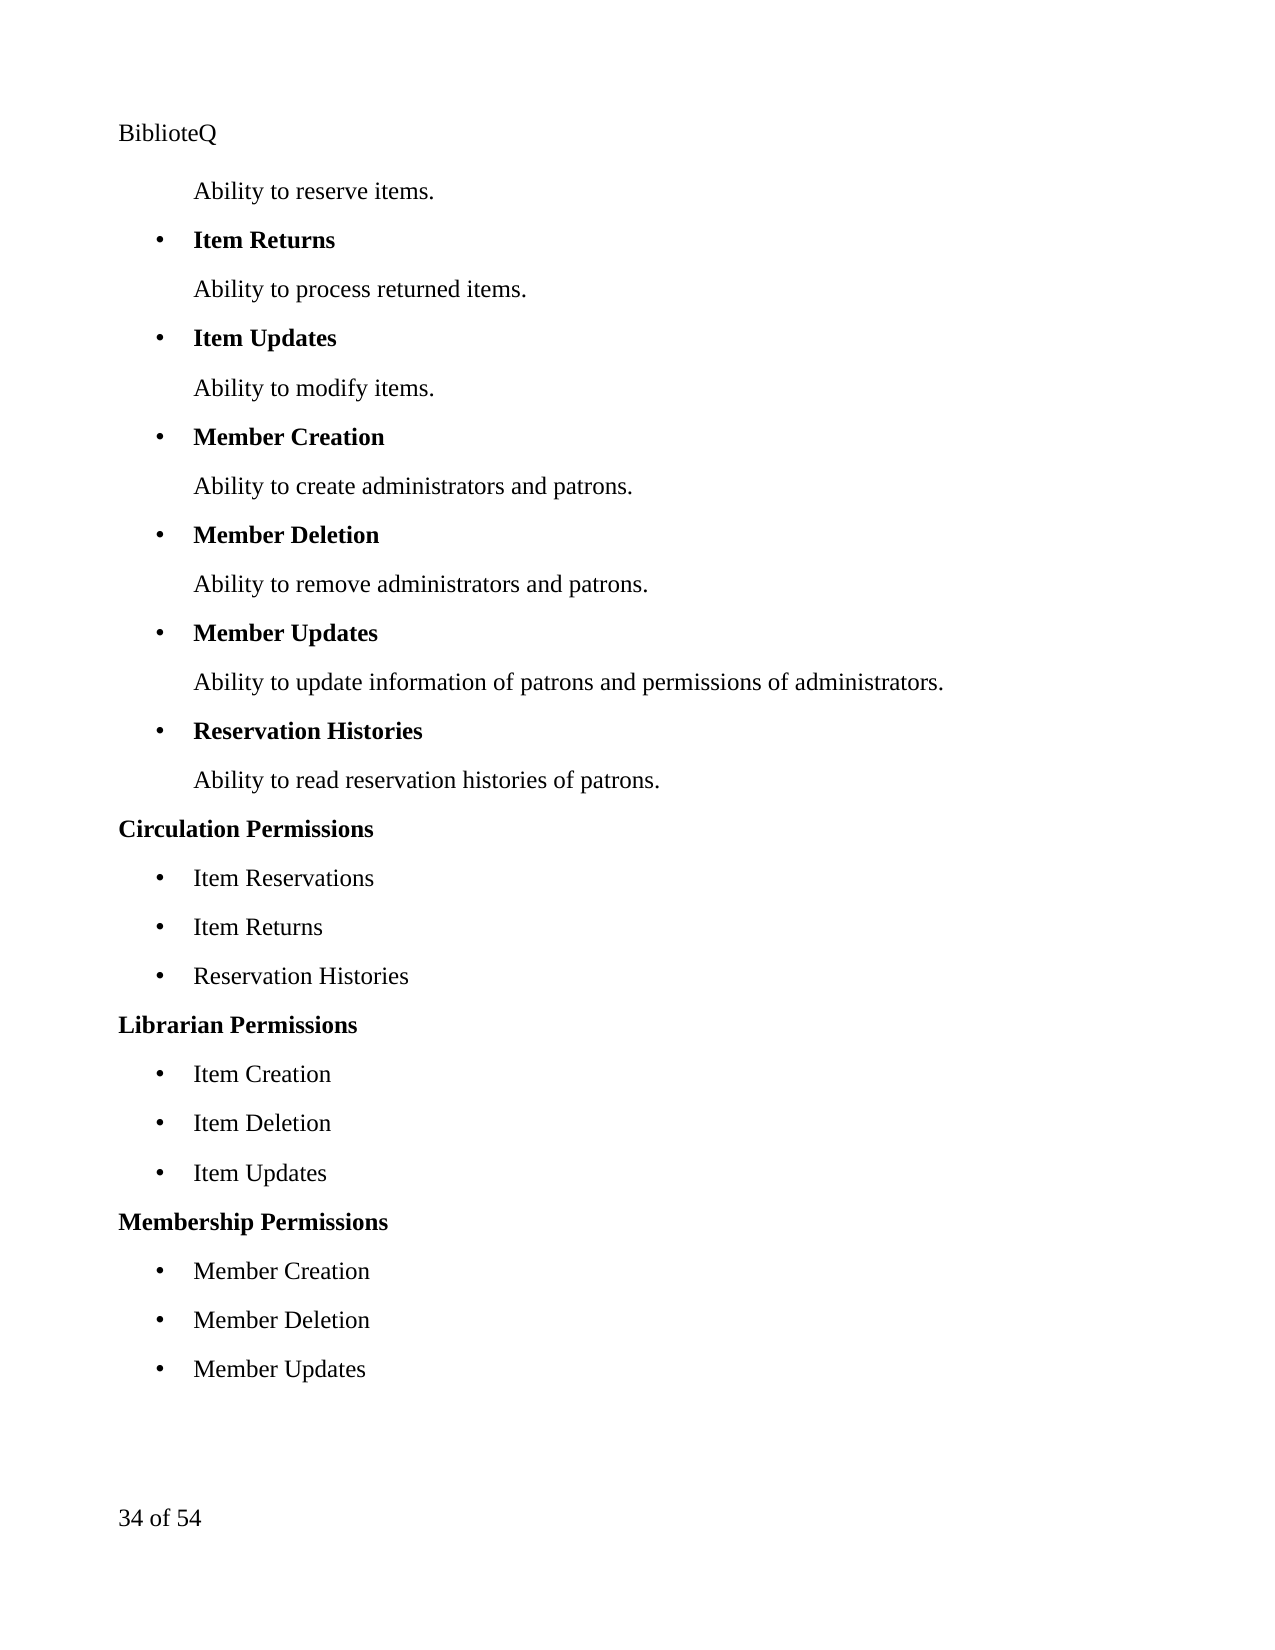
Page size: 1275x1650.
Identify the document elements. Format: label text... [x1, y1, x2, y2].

list Member Updates [156, 1354, 1157, 1383]
list Reservation Histories [156, 716, 1157, 745]
list Ability to create administrators and patrons. [156, 471, 1157, 499]
list Item Returns [156, 912, 1157, 941]
list Ability to reserve items. [156, 176, 1157, 205]
list Item Updates [156, 1158, 1157, 1186]
list Member Creation [156, 1256, 1157, 1284]
list Item Reservations [156, 863, 1157, 892]
list Member Deletion [156, 520, 1157, 548]
list Ability to process returned items. [156, 274, 1157, 303]
list Ability to modify items. [156, 373, 1157, 401]
list Item Deletion [156, 1108, 1157, 1137]
list Item Returns [156, 225, 1157, 254]
list Ability to read reservation histories of patrons. [156, 765, 1157, 794]
text Membership Permissions [118, 1207, 1157, 1235]
list Ability to remove administrators and patrons. [156, 569, 1157, 598]
list Item Updates [156, 323, 1157, 352]
text Circulation Permissions [118, 814, 1157, 843]
list Ability to update information of patrons and permissions of administrators. [156, 667, 1157, 696]
list Member Deletion [156, 1305, 1157, 1333]
list Member Updates [156, 618, 1157, 647]
list Reservation Histories [156, 961, 1157, 990]
list Item Creation [156, 1059, 1157, 1088]
list Member Creation [156, 422, 1157, 450]
text Librarian Permissions [118, 1010, 1157, 1039]
